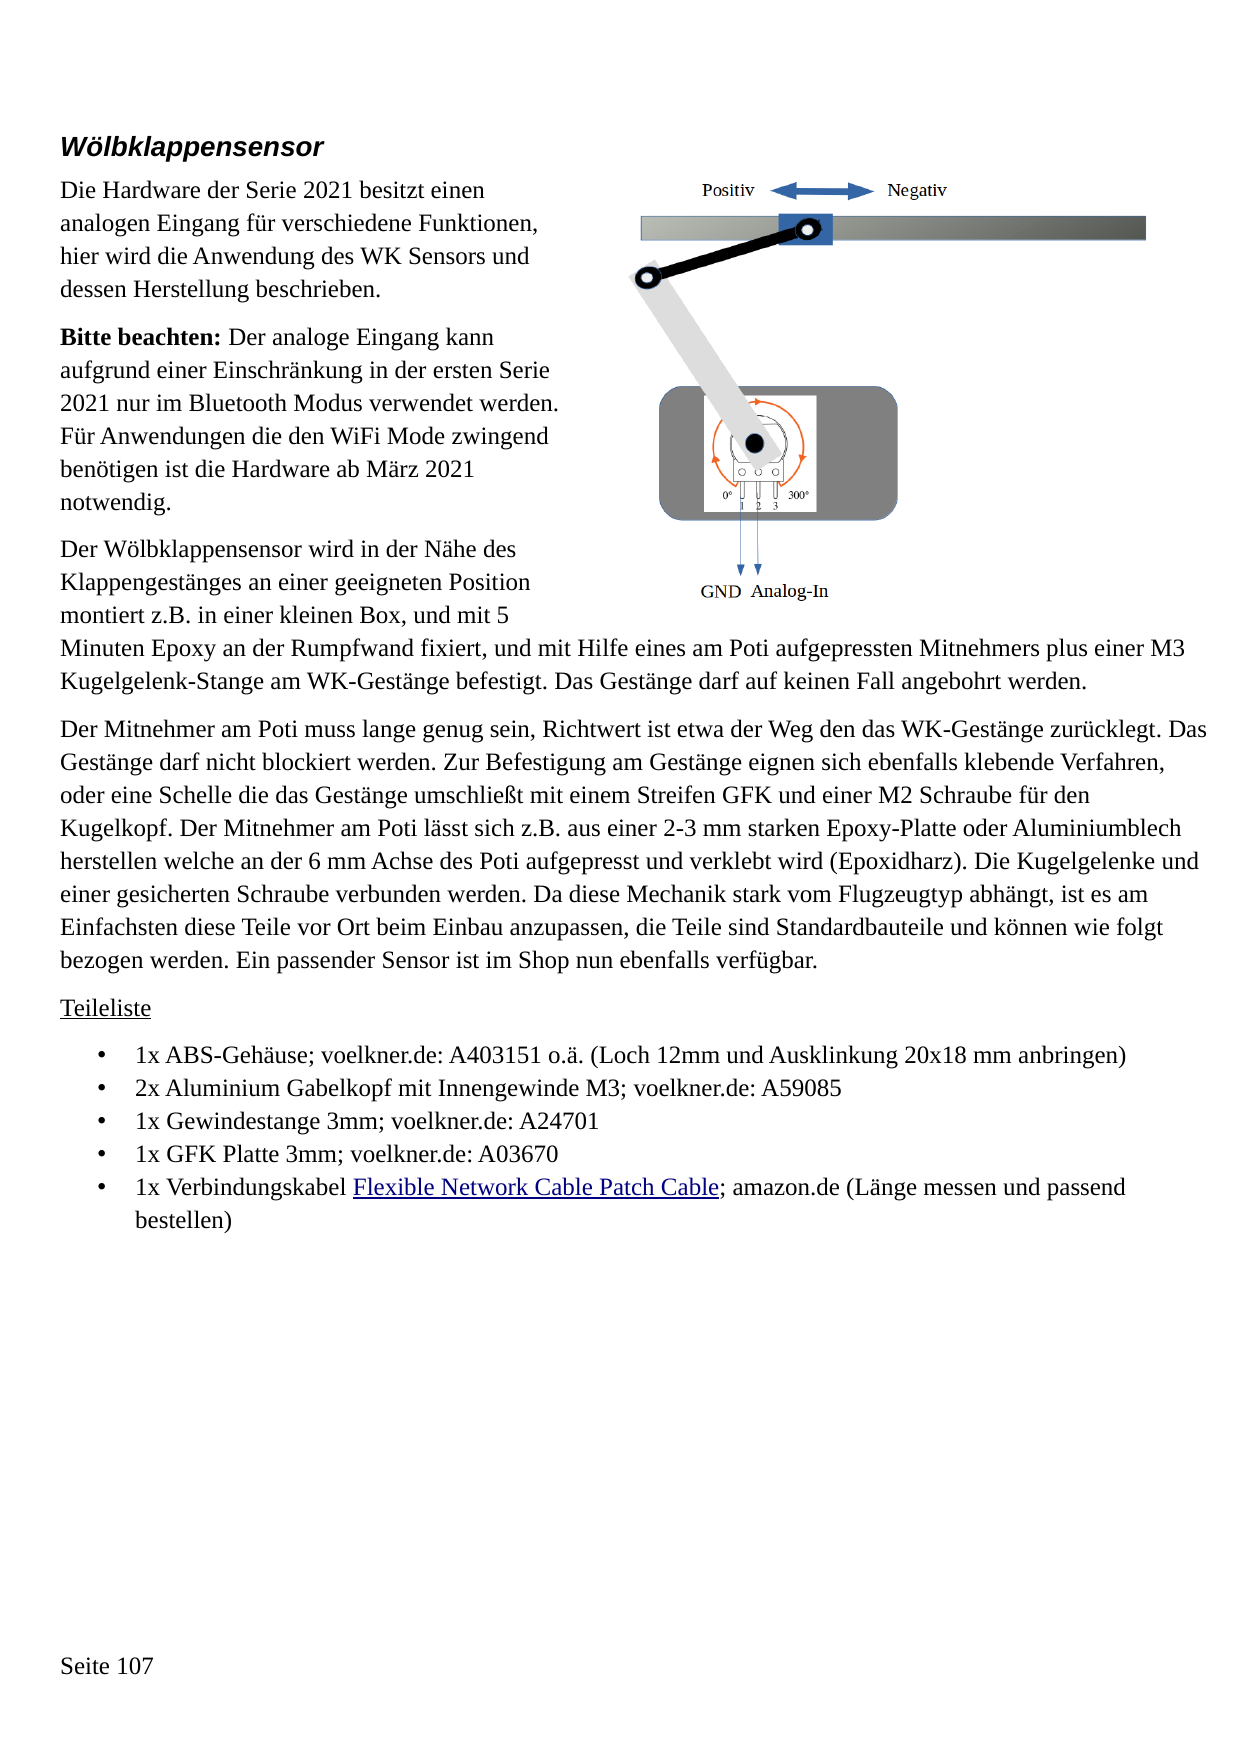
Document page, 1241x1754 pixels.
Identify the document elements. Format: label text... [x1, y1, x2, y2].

subtitle Wölbklappensensor [60, 131, 1207, 162]
list 1x GFK Platte 3mm; voelkner.de: A03670 [97, 1139, 1207, 1168]
text Der Wölbklappensensor wird in der Nähe des Klappengestänges an einer geeigneten Position montiert z.B. in einer kleinen Box, und mit 5 Minuten Epoxy an der Rumpfwand fixiert, und mit Hilfe eines am Poti aufgepressten Mitnehmers plus einer M3 Kugelgelenk-Stange am WK-Gestänge befestigt. Das Gestänge darf auf keinen Fall angebohrt werden. [60, 534, 1207, 695]
list 2x Aluminium Gabelkopf mit Innengewinde M3; voelkner.de: A59085 [97, 1073, 1207, 1102]
text Bitte beachten: Der analoge Eingang kann aufgrund einer Einschränkung in der ersten Serie 2021 nur im Bluetooth Modus verwendet werden. Für Anwendungen die den WiFi Mode zwingend benötigen ist die Hardware ab März 2021 notwendig. [60, 322, 577, 516]
text [1178, 175, 1207, 303]
text Teileliste [60, 993, 1207, 1022]
list 1x ABS-Gehäuse; voelkner.de: A403151 o.ä. (Loch 12mm und Ausklinkung 20x18 mm anbringen) [97, 1040, 1207, 1069]
list 1x Verbindungskabel Flexible Network Cable Patch Cable; amazon.de (Länge messen und passend bestellen) [97, 1172, 1207, 1234]
picture [577, 154, 1178, 620]
text Die Hardware der Serie 2021 besitzt einen analogen Eingang für verschiedene Funktionen, hier wird die Anwendung des WK Sensors und dessen Herstellung beschrieben. [60, 175, 577, 303]
list 1x Gewindestange 3mm; voelkner.de: A24701 [97, 1106, 1207, 1135]
text Der Mitnehmer am Poti muss lange genug sein, Richtwert ist etwa der Weg den das WK-Gestänge zurücklegt. Das Gestänge darf nicht blockiert werden. Zur Befestigung am Gestänge eignen sich ebenfalls klebende Verfahren, oder eine Schelle die das Gestänge umschließt mit einem Streifen GFK und einer M2 Schraube für den Kugelkopf. Der Mitnehmer am Poti lässt sich z.B. aus einer 2-3 mm starken Epoxy-Platte oder Aluminiumblech herstellen welche an der 6 mm Achse des Poti aufgepresst und verklebt wird (Epoxidharz). Die Kugelgelenke und einer gesicherten Schraube verbunden werden. Da diese Mechanik stark vom Flugzeugtyp abhängt, ist es am Einfachsten diese Teile vor Ort beim Einbau anzupassen, die Teile sind Standardbauteile und können wie folgt bezogen werden. Ein passender Sensor ist im Shop nun ebenfalls verfügbar. [60, 714, 1207, 974]
text [1178, 322, 1207, 516]
